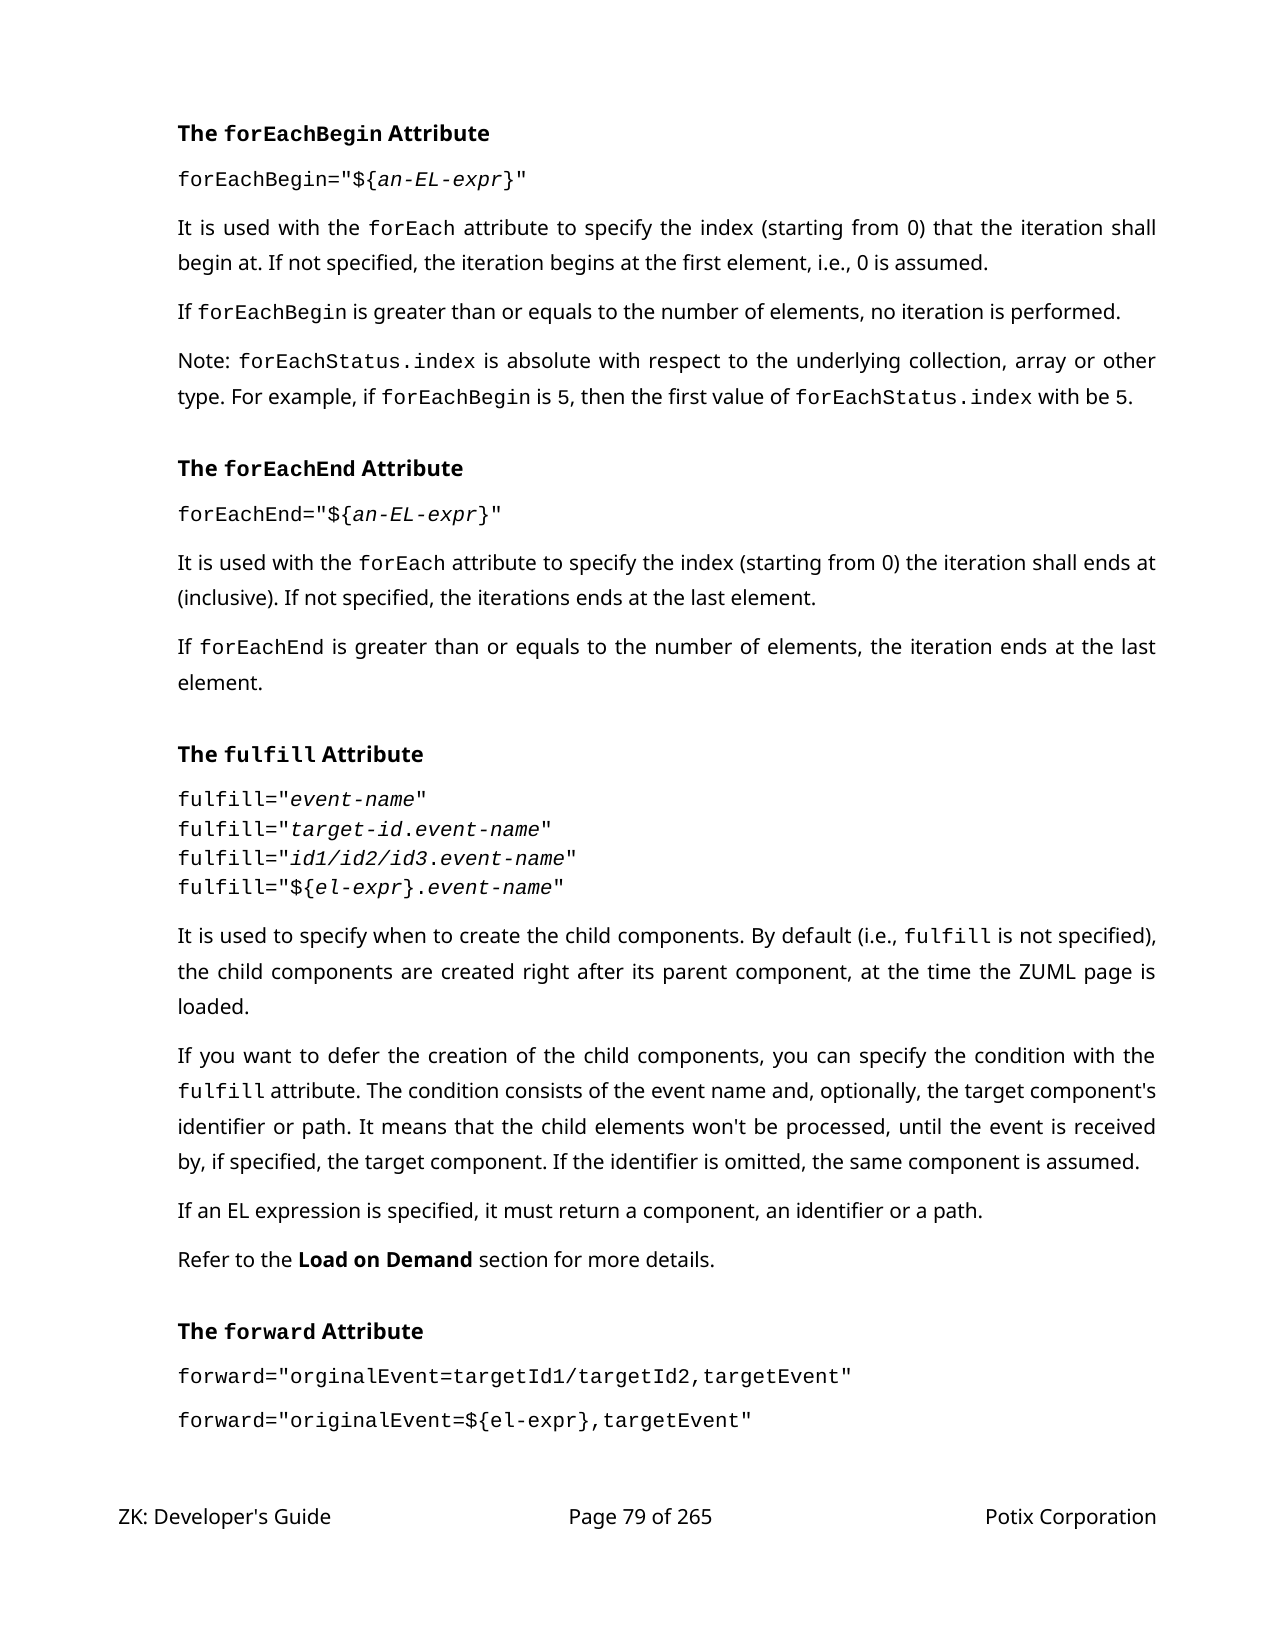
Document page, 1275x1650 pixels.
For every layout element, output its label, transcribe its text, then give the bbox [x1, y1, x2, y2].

text If forEachBegin is greater than or equals to the number of elements, no iteration is performed. [177, 297, 1157, 326]
text It is used with the forEach attribute to specify the index (starting from 0) that the iteration shall begin at. If not specified, the iteration begins at the first element, i.e., 0 is assumed. [177, 213, 1157, 277]
text If forEachEnd is greater than or equals to the number of elements, the iteration ends at the last element. [177, 632, 1157, 696]
text forEachBegin="${an-EL-expr}" [177, 169, 1157, 192]
text Refer to the Load on Demand section for more details. [177, 1245, 1157, 1273]
subtitle The forEachEnd Attribute [177, 453, 1157, 483]
text forward="originalEvent=${el-expr},targetEvent" [177, 1411, 1157, 1434]
subtitle The forward Attribute [177, 1316, 1157, 1346]
text It is used with the forEach attribute to specify the index (starting from 0) the iteration shall ends at (inclusive). If not specified, the iterations ends at the last element. [177, 548, 1157, 612]
text forward="orginalEvent=targetId1/targetId2,targetEvent" [177, 1366, 1157, 1390]
text Note: forEachStatus.index is absolute with respect to the underlying collection, array or other type. For example, if forEachBegin is 5, then the first value of forEachStatus.index with be 5. [177, 347, 1157, 411]
text If an EL expression is specified, it must return a component, an identifier or a path. [177, 1196, 1157, 1224]
subtitle The fulfill Attribute [177, 739, 1157, 769]
text If you want to defer the creation of the child components, you can specify the condition with the fulfill attribute. The condition consists of the event name and, optionally, the target component's identifier or path. It means that the child elements won't be processed, until the event is received by, if specified, the target component. If the identifier is omitted, the same component is assumed. [177, 1041, 1157, 1175]
text forEachEnd="${an-EL-expr}" [177, 504, 1157, 527]
text It is used to specify when to create the child components. By default (i.e., fulfill is not specified), the child components are created right after its parent component, at the time the ZUML page is loaded. [177, 922, 1157, 1021]
subtitle The forEachBegin Attribute [177, 118, 1157, 148]
text fulfill="event-name" fulfill="target-id.event-name" fulfill="id1/id2/id3.event-name" fulfill="${el-expr}.event-name" [177, 789, 1157, 901]
